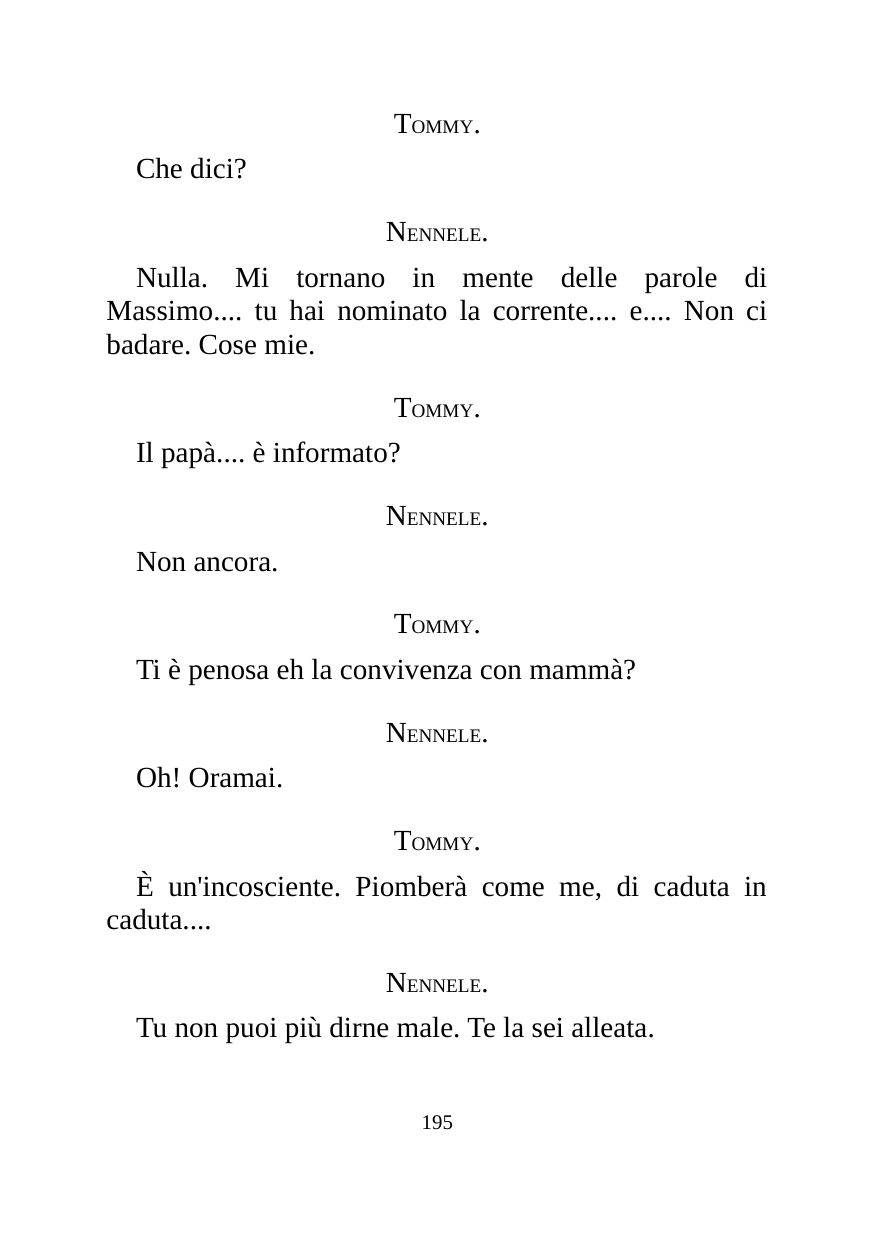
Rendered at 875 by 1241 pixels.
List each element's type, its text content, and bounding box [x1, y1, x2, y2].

text Tu non puoi più dirne male. Te la sei alleata. [106, 1011, 768, 1044]
text Nulla. Mi tornano in mente delle parole di Massimo.... tu hai nominato la corrente.... e.... Non ci badare. Cose mie. [106, 260, 768, 361]
text Ti è penosa eh la convivenza con mammà? [106, 652, 768, 686]
text Nennele. [106, 965, 768, 999]
text Nennele. [106, 498, 768, 532]
text È un'incosciente. Piomberà come me, di caduta in caduta.... [106, 869, 768, 936]
text Tommy. [106, 823, 768, 857]
text Nennele. [106, 715, 768, 748]
text Tommy. [106, 607, 768, 640]
text Tommy. [106, 390, 768, 423]
text Non ancora. [106, 544, 768, 577]
text Oh! Oramai. [106, 760, 768, 794]
text Che dici? [106, 152, 768, 185]
text Nennele. [106, 214, 768, 248]
text Tommy. [106, 106, 768, 140]
text Il papà.... è informato? [106, 435, 768, 469]
